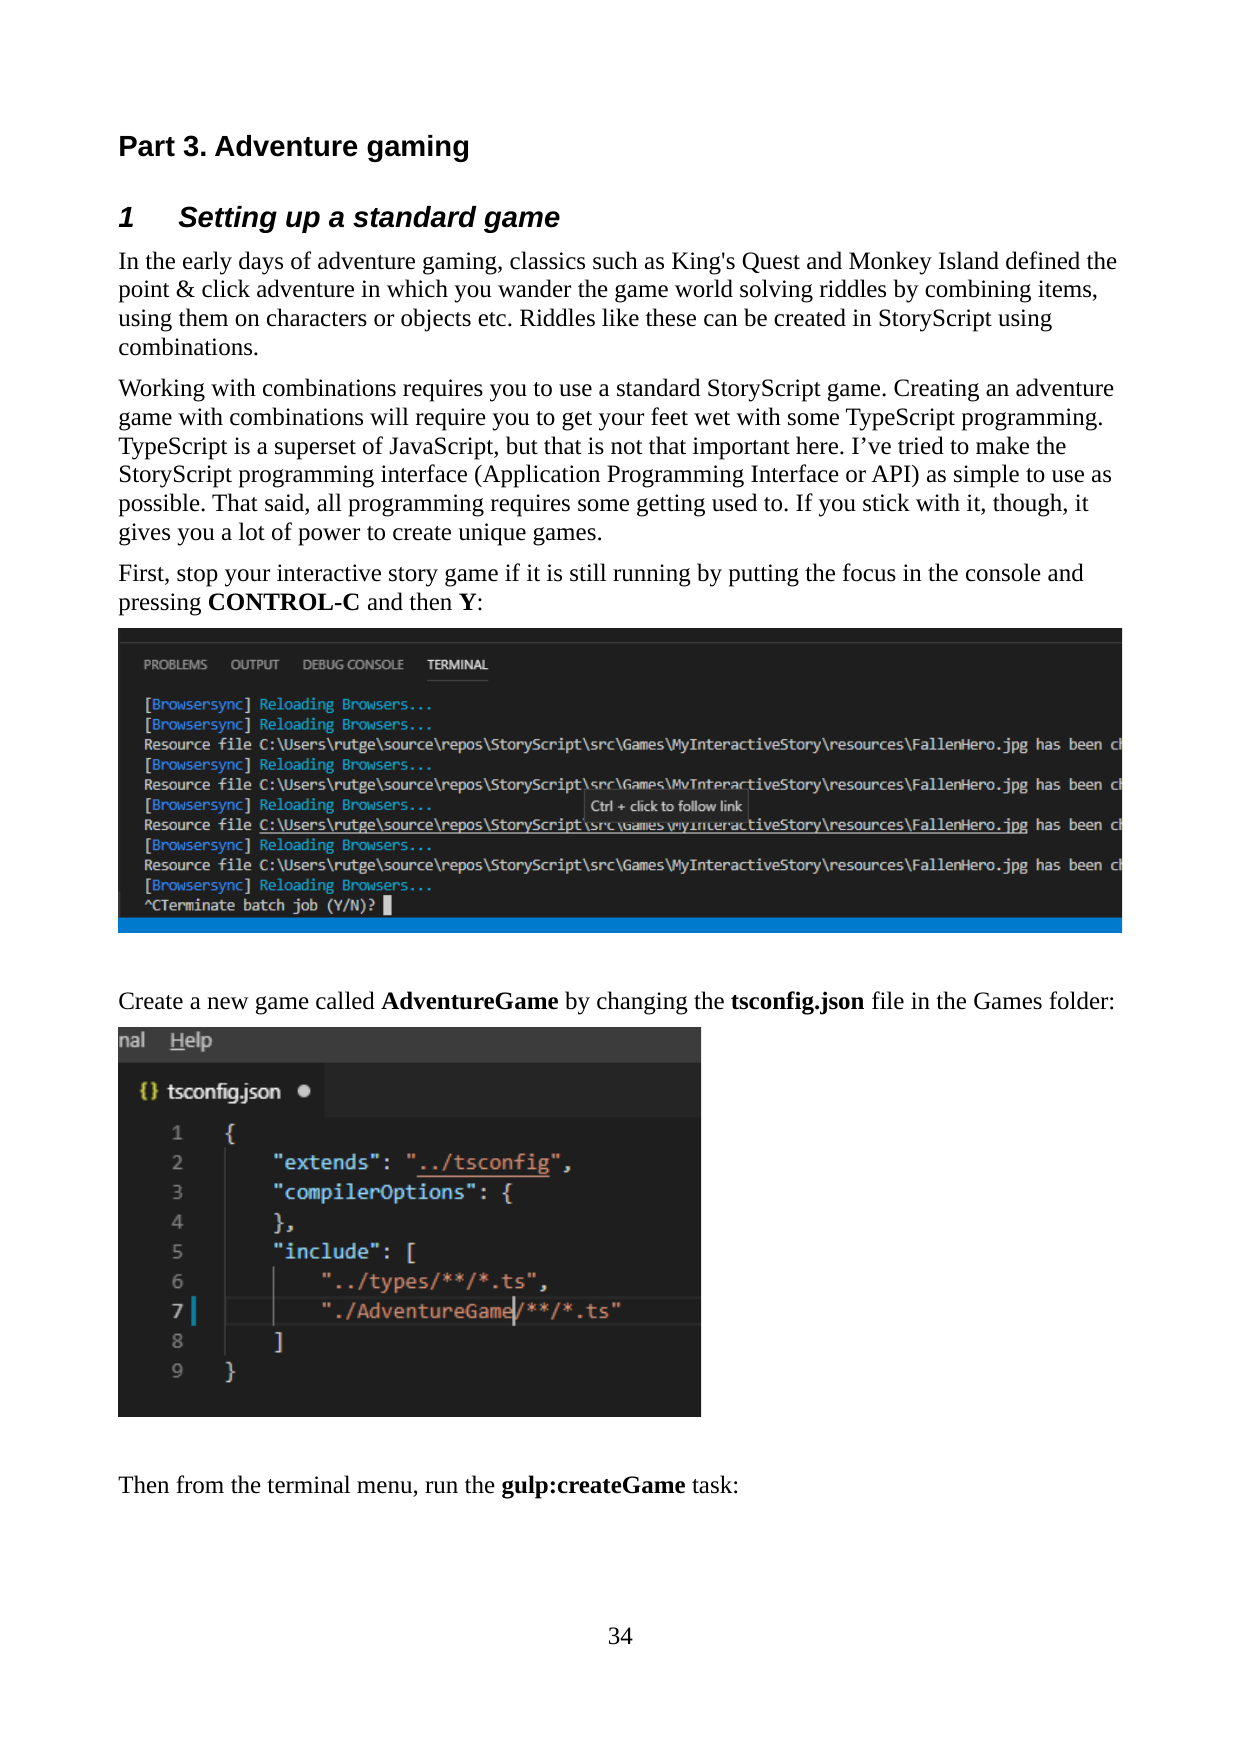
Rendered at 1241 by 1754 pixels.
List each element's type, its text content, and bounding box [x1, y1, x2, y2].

text Create a new game called AdventureGame by changing the tsconfig.json file in the Games folder: [118, 986, 1122, 1015]
text First, stop your interactive story game if it is still running by putting the focus in the console and pressing CONTROL-C and then Y: [118, 558, 1122, 616]
subtitle Part 3. Adventure gaming [118, 129, 1122, 162]
text In the early days of adventure gaming, classics such as King's Quest and Monkey Island defined the point & click adventure in which you wander the game world solving riddles by combining items, using them on characters or objects etc. Riddles like these can be created in StoryScript using combinations. [118, 246, 1122, 361]
text Then from the terminal menu, run the gulp:createGame task: [118, 1470, 1122, 1499]
text Working with combinations requires you to use a standard StoryScript game. Creating an adventure game with combinations will require you to get your feet wet with some TypeScript programming. TypeScript is a superset of JavaScript, but that is not that important here. I’ve tried to make the StoryScript programming interface (Application Programming Interface or API) as simple to use as possible. That said, all programming requires some getting used to. If you stick with it, though, it gives you a lot of power to create unique games. [118, 373, 1122, 546]
subtitle Setting up a standard game [118, 200, 1122, 233]
